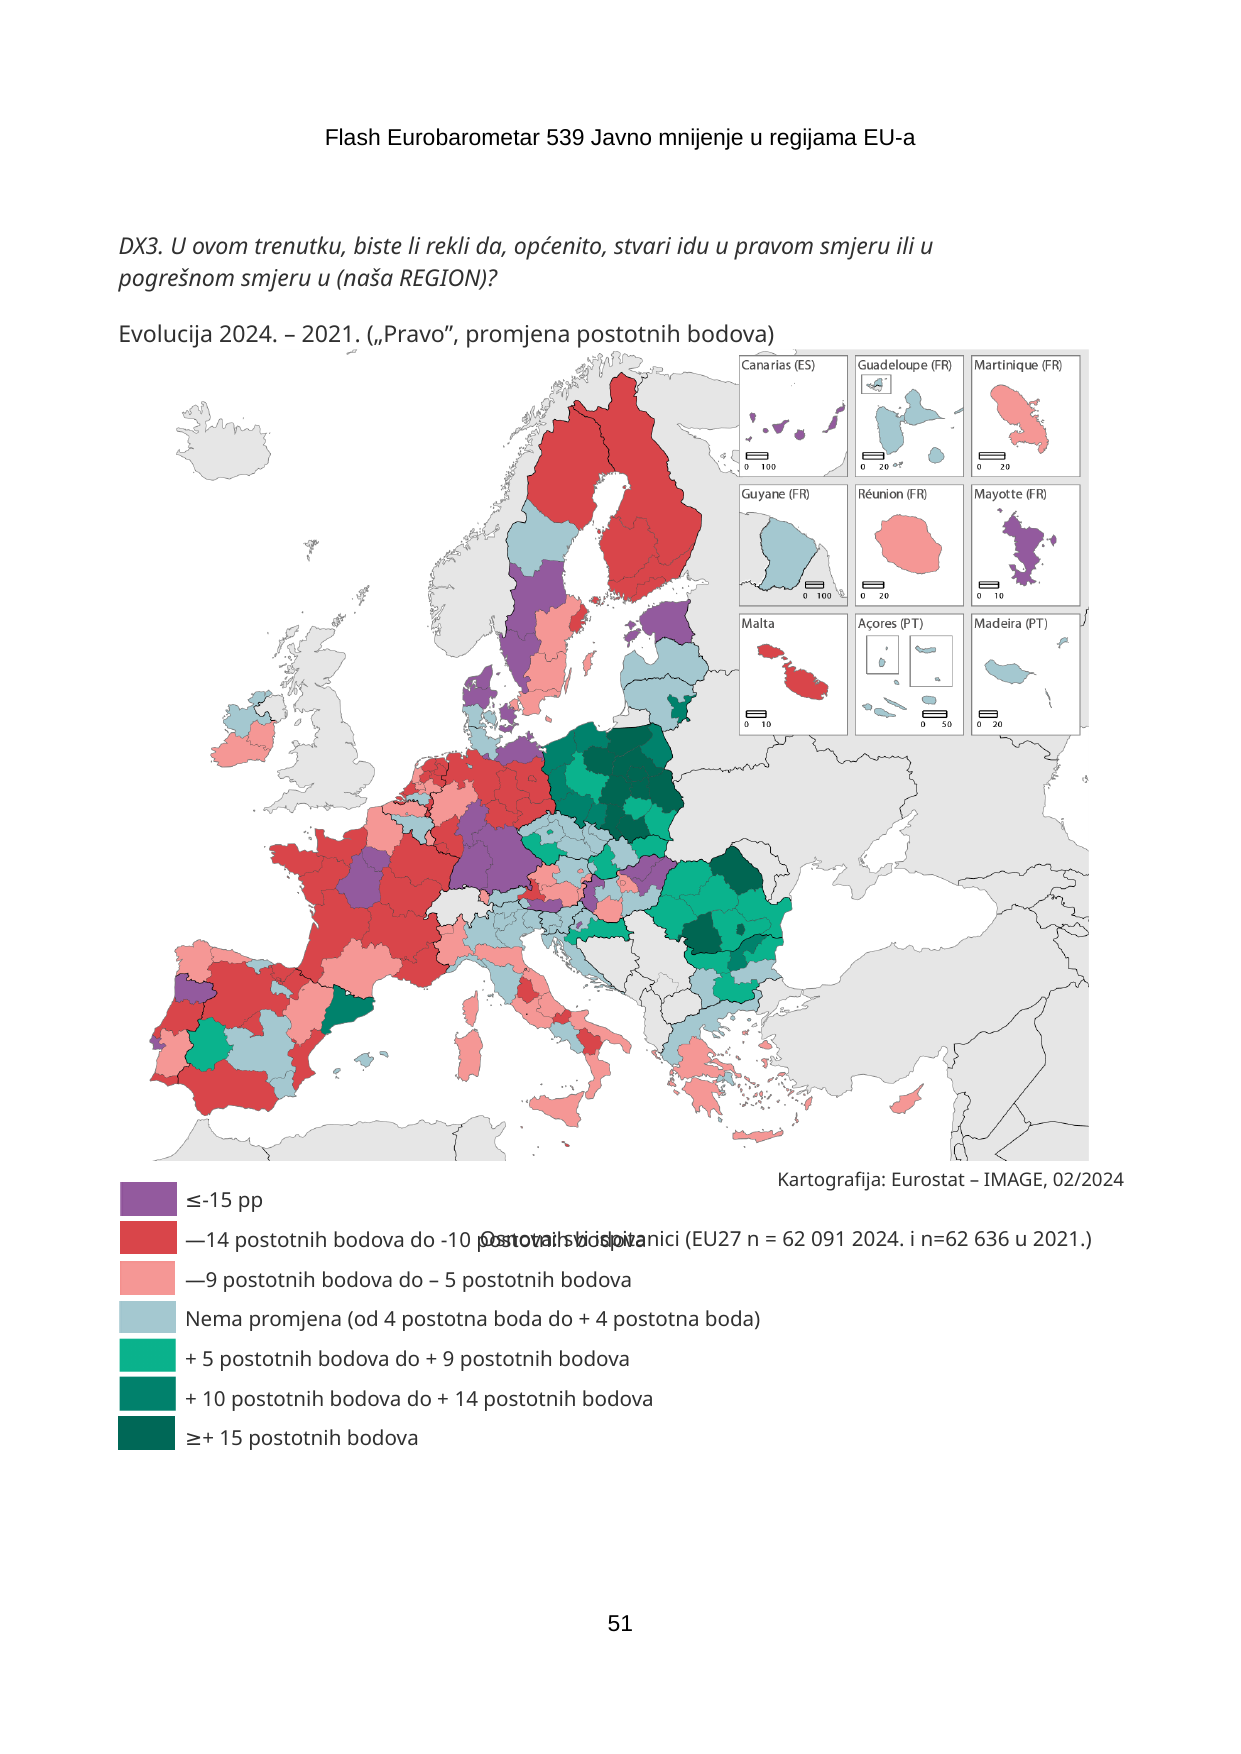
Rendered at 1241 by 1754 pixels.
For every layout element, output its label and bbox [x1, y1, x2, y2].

picture [124, 346, 1089, 1165]
picture [119, 1301, 176, 1333]
picture [120, 1182, 177, 1216]
picture [120, 1339, 175, 1371]
picture [120, 1221, 177, 1254]
picture [120, 1261, 175, 1295]
picture [118, 1416, 175, 1450]
picture [120, 1377, 175, 1410]
